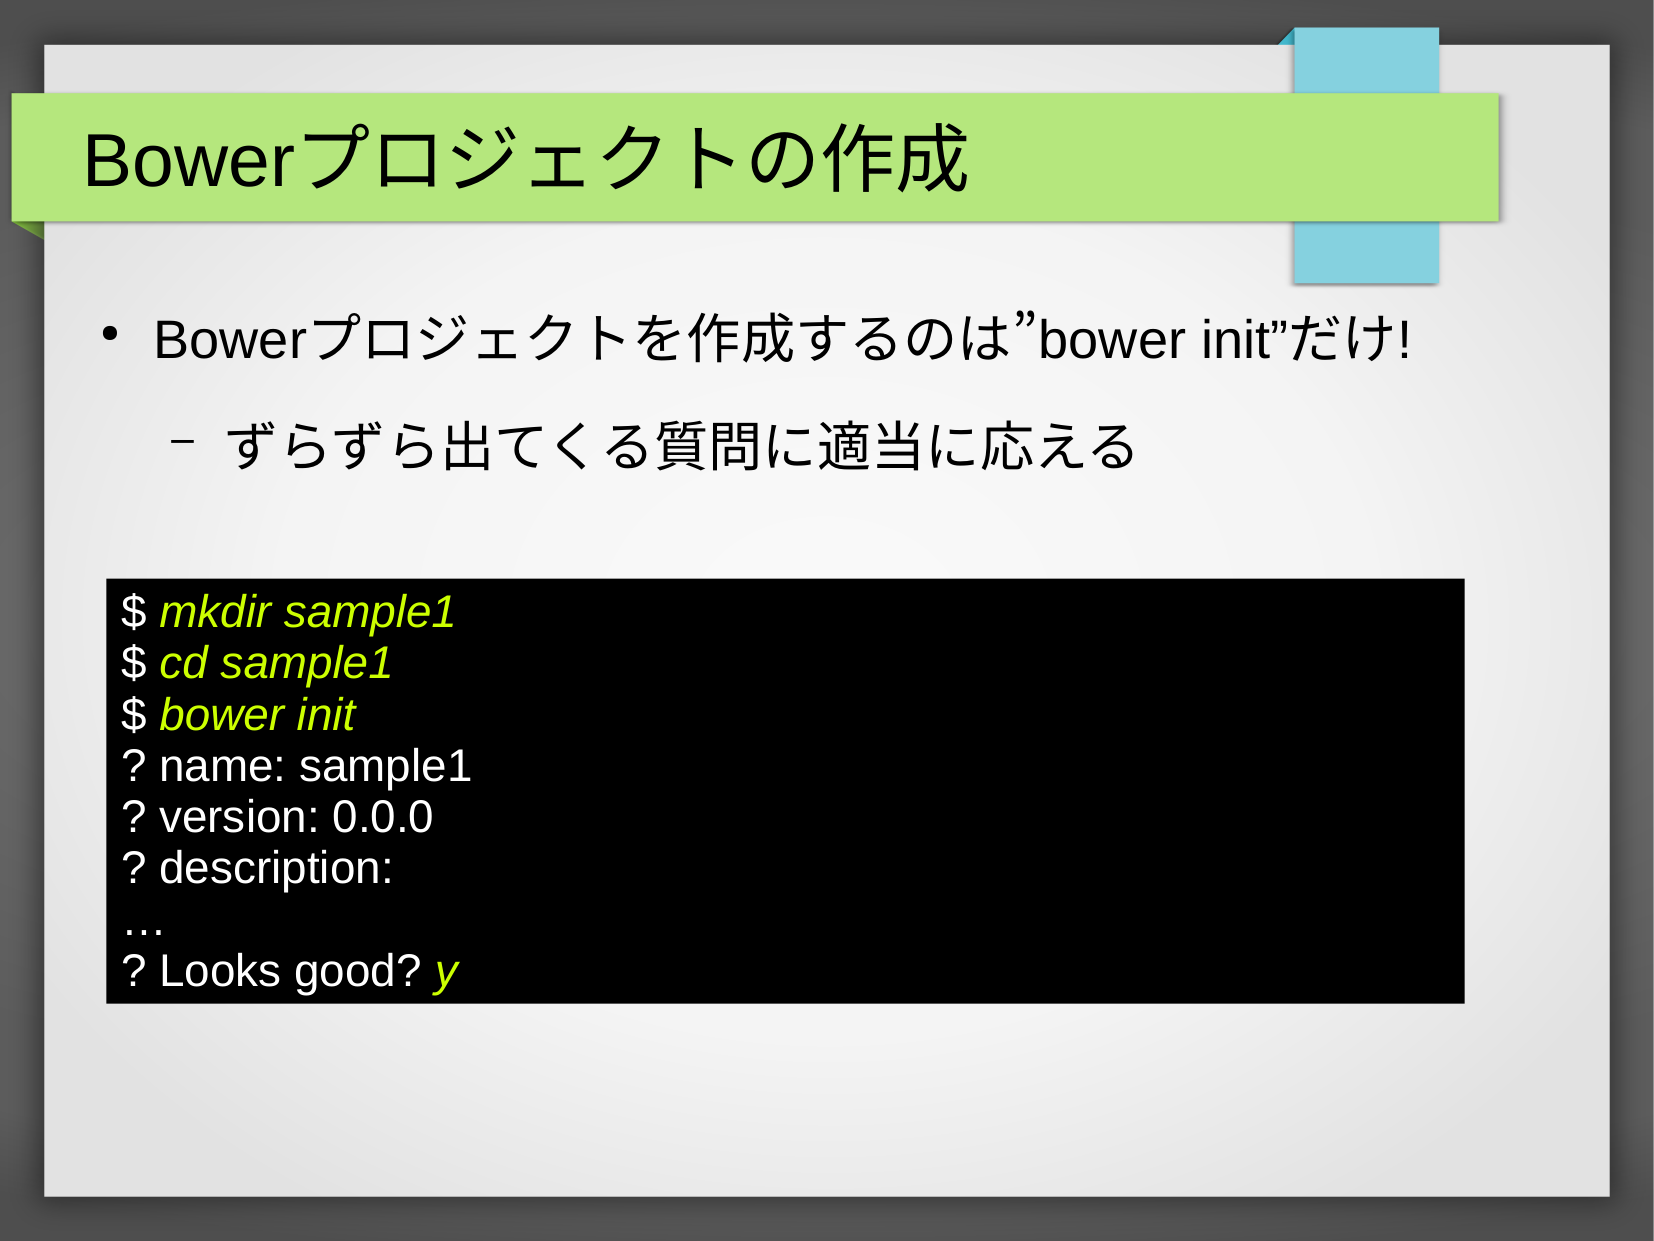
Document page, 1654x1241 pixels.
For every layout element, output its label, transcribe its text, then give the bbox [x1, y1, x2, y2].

list Bowerプロジェクトを作成するのは”bower init”だけ! ずらずら出てくる質問に適当に応える [82, 295, 1571, 1015]
text_box $ mkdir sample1 $ cd sample1 $ bower init ? name: sample1 ? version: 0.0.0 ? description: … ? Looks good? y [106, 578, 1465, 1004]
picture [0, 0, 1654, 1241]
title Bowerプロジェクトの作成 [82, 94, 1264, 213]
